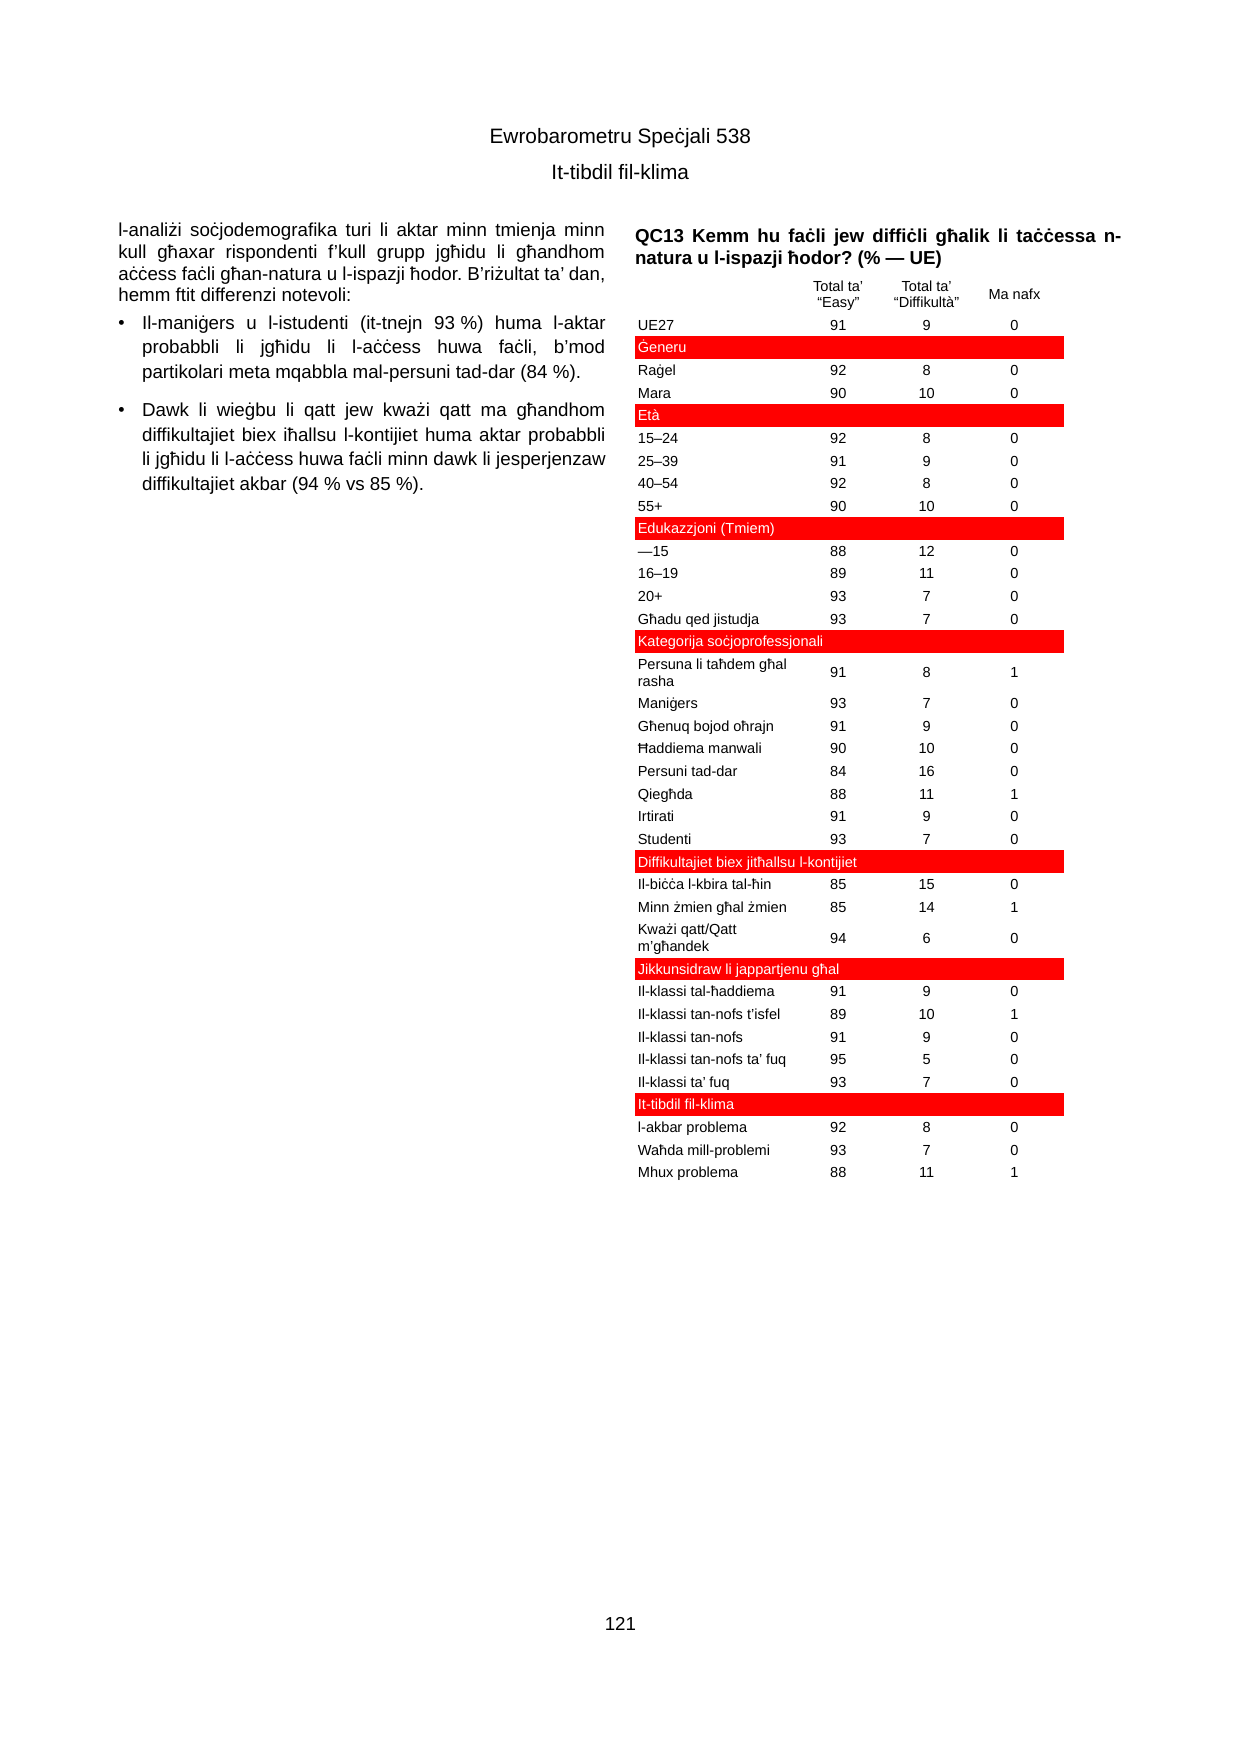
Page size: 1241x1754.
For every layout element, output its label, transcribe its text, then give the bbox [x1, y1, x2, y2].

table_cell 88 [798, 540, 878, 562]
table_cell 93 [798, 1071, 878, 1093]
table_cell 93 [798, 608, 878, 630]
table_cell Persuni tad-dar [635, 760, 798, 782]
table_cell 0 [974, 585, 1054, 607]
table_cell [1054, 540, 1064, 562]
table_cell 0 [974, 715, 1054, 737]
table_cell Raġel [635, 359, 798, 381]
table_cell Għadu qed jistudja [635, 608, 798, 630]
table_cell Età [635, 404, 1064, 427]
table_cell 1 [974, 783, 1054, 805]
table_cell 9 [879, 715, 974, 737]
table_cell 92 [798, 427, 878, 449]
table_cell 9 [879, 314, 974, 336]
table_cell 91 [798, 715, 878, 737]
table_cell [1054, 449, 1064, 472]
table_cell 10 [879, 381, 974, 404]
table_cell Kważi qatt/Qatt m’għandek [635, 918, 798, 957]
table_cell 10 [879, 1003, 974, 1025]
table_cell Għenuq bojod oħrajn [635, 715, 798, 737]
table_cell 91 [798, 1025, 878, 1048]
table_cell Persuna li taħdem għal rasha [635, 653, 798, 692]
table_cell 14 [879, 896, 974, 918]
table_cell 84 [798, 760, 878, 782]
table_cell [1054, 918, 1064, 957]
table_cell [1054, 692, 1064, 715]
table_cell 0 [974, 314, 1054, 336]
table_cell 16 [879, 760, 974, 782]
table_cell 90 [798, 737, 878, 760]
text l-analiżi soċjodemografika turi li aktar minn tmienja minn kull għaxar rispondenti f’kull grupp jgħidu li għandhom aċċess faċli għan-natura u l-ispazji ħodor. B’riżultat ta’ dan, hemm ftit differenzi notevoli: [118, 219, 605, 306]
table_cell —15 [635, 540, 798, 562]
table_cell [1054, 805, 1064, 828]
list Il-maniġers u l-istudenti (it-tnejn 93 %) huma l-aktar probabbli li jgħidu li l-aċċess huwa faċli, b’mod partikolari meta mqabbla mal-persuni tad-dar (84 %). [118, 311, 605, 383]
table_cell 10 [879, 737, 974, 760]
table_cell Maniġers [635, 692, 798, 715]
table_header [635, 274, 798, 314]
table_cell Qiegħda [635, 783, 798, 805]
list Dawk li wieġbu li qatt jew kważi qatt ma għandhom diffikultajiet biex iħallsu l-kontijiet huma aktar probabbli li jgħidu li l-aċċess huwa faċli minn dawk li jesperjenzaw diffikultajiet akbar (94 % vs 85 %). [118, 398, 605, 494]
table_cell Il-biċċa l-kbira tal-ħin [635, 873, 798, 896]
table_cell [1054, 653, 1064, 692]
table_cell 0 [974, 737, 1054, 760]
table_cell 5 [879, 1048, 974, 1071]
table_cell 55+ [635, 495, 798, 517]
table_cell 25–39 [635, 449, 798, 472]
table_cell 0 [974, 359, 1054, 381]
table_cell 0 [974, 692, 1054, 715]
table_cell Mhux problema [635, 1161, 798, 1183]
table_cell 0 [974, 873, 1054, 896]
table_cell 7 [879, 585, 974, 607]
table_cell Mara [635, 381, 798, 404]
table_cell UE27 [635, 314, 798, 336]
text QC13 Kemm hu faċli jew diffiċli għalik li taċċessa n-natura u l-ispazji ħodor? (% — UE) [635, 225, 1122, 268]
table_cell 85 [798, 873, 878, 896]
table_cell Il-klassi tan-nofs ta’ fuq [635, 1048, 798, 1071]
table_cell 0 [974, 540, 1054, 562]
table_cell 0 [974, 805, 1054, 828]
table_cell 8 [879, 427, 974, 449]
table_cell 90 [798, 381, 878, 404]
table_cell 93 [798, 828, 878, 850]
table_cell Minn żmien għal żmien [635, 896, 798, 918]
table_cell Il-klassi ta’ fuq [635, 1071, 798, 1093]
table_cell 9 [879, 805, 974, 828]
table_cell 0 [974, 608, 1054, 630]
table_cell [1054, 495, 1064, 517]
table_cell 89 [798, 562, 878, 585]
table_cell [1054, 1048, 1064, 1071]
table_cell 91 [798, 805, 878, 828]
table_cell 91 [798, 314, 878, 336]
table_cell 16–19 [635, 562, 798, 585]
table_cell 0 [974, 1138, 1054, 1161]
table_header Total ta’ “Easy” [798, 274, 878, 314]
table_cell 0 [974, 760, 1054, 782]
table_cell 10 [879, 495, 974, 517]
table_cell 7 [879, 608, 974, 630]
table_cell l-akbar problema [635, 1116, 798, 1138]
table_cell [1054, 381, 1064, 404]
table_cell Edukazzjoni (Tmiem) [635, 517, 1064, 540]
table_cell [1054, 783, 1064, 805]
table_cell 85 [798, 896, 878, 918]
table_cell 0 [974, 1048, 1054, 1071]
table_cell 1 [974, 1161, 1054, 1183]
table_cell [1054, 1138, 1064, 1161]
table_cell [1054, 472, 1064, 494]
table_cell [1054, 1116, 1064, 1138]
table_cell [1054, 562, 1064, 585]
table_cell [1054, 608, 1064, 630]
table_cell 95 [798, 1048, 878, 1071]
table_cell [1054, 359, 1064, 381]
table_cell 93 [798, 585, 878, 607]
table_cell [1054, 1003, 1064, 1025]
table_cell Ġeneru [635, 336, 1064, 359]
table_cell 7 [879, 692, 974, 715]
table_cell 9 [879, 1025, 974, 1048]
table_cell [1054, 828, 1064, 850]
table_cell [1054, 427, 1064, 449]
table_cell 92 [798, 1116, 878, 1138]
table_cell 91 [798, 980, 878, 1003]
table_cell 12 [879, 540, 974, 562]
table_cell 1 [974, 1003, 1054, 1025]
table_cell 92 [798, 472, 878, 494]
table_header Ma nafx [974, 274, 1054, 314]
table_cell 7 [879, 1071, 974, 1093]
table_cell 1 [974, 653, 1054, 692]
table_header [1054, 274, 1064, 314]
table_cell [1054, 873, 1064, 896]
table_cell 8 [879, 653, 974, 692]
table_cell [1054, 980, 1064, 1003]
table_cell 92 [798, 359, 878, 381]
table_cell Diffikultajiet biex jitħallsu l-kontijiet [635, 850, 1064, 873]
table_cell [1054, 314, 1064, 336]
table_cell 94 [798, 918, 878, 957]
table_cell 0 [974, 472, 1054, 494]
table_cell 0 [974, 495, 1054, 517]
table_cell 6 [879, 918, 974, 957]
table_cell 93 [798, 692, 878, 715]
table_cell Studenti [635, 828, 798, 850]
table_cell Il-klassi tal-ħaddiema [635, 980, 798, 1003]
table_cell 11 [879, 562, 974, 585]
table_cell Irtirati [635, 805, 798, 828]
table_cell 0 [974, 1025, 1054, 1048]
table_cell [1054, 585, 1064, 607]
table_cell Waħda mill-problemi [635, 1138, 798, 1161]
table_cell [1054, 1025, 1064, 1048]
table_header Total ta’ “Diffikultà” [879, 274, 974, 314]
table_cell 7 [879, 1138, 974, 1161]
table_cell 0 [974, 449, 1054, 472]
table_cell 0 [974, 1116, 1054, 1138]
table_cell 0 [974, 562, 1054, 585]
table_cell [1054, 1161, 1064, 1183]
table_cell Ħaddiema manwali [635, 737, 798, 760]
table_cell Jikkunsidraw li jappartjenu għal [635, 958, 1064, 980]
table_cell 20+ [635, 585, 798, 607]
table_cell 93 [798, 1138, 878, 1161]
table_cell 91 [798, 449, 878, 472]
table_cell 9 [879, 980, 974, 1003]
table_cell Il-klassi tan-nofs [635, 1025, 798, 1048]
table_cell [1054, 715, 1064, 737]
table_cell [1054, 760, 1064, 782]
table_cell 89 [798, 1003, 878, 1025]
table_cell 88 [798, 783, 878, 805]
table_cell [1054, 737, 1064, 760]
table_cell 40–54 [635, 472, 798, 494]
table_cell 11 [879, 783, 974, 805]
table_cell 91 [798, 653, 878, 692]
table_cell 9 [879, 449, 974, 472]
table_cell 8 [879, 359, 974, 381]
table_cell 90 [798, 495, 878, 517]
table_cell 0 [974, 980, 1054, 1003]
table_cell 0 [974, 918, 1054, 957]
table_cell Kategorija soċjoprofessjonali [635, 630, 1064, 653]
table_cell 8 [879, 472, 974, 494]
table_cell Il-klassi tan-nofs t’isfel [635, 1003, 798, 1025]
table_cell 15–24 [635, 427, 798, 449]
table_cell [1054, 1071, 1064, 1093]
table_cell 88 [798, 1161, 878, 1183]
table_cell 1 [974, 896, 1054, 918]
table_cell 0 [974, 828, 1054, 850]
table_cell 8 [879, 1116, 974, 1138]
table_cell It-tibdil fil-klima [635, 1093, 1064, 1116]
table_cell 7 [879, 828, 974, 850]
table_cell 0 [974, 427, 1054, 449]
table_cell 0 [974, 1071, 1054, 1093]
table_cell 15 [879, 873, 974, 896]
table_cell 0 [974, 381, 1054, 404]
table_cell [1054, 896, 1064, 918]
table_cell 11 [879, 1161, 974, 1183]
